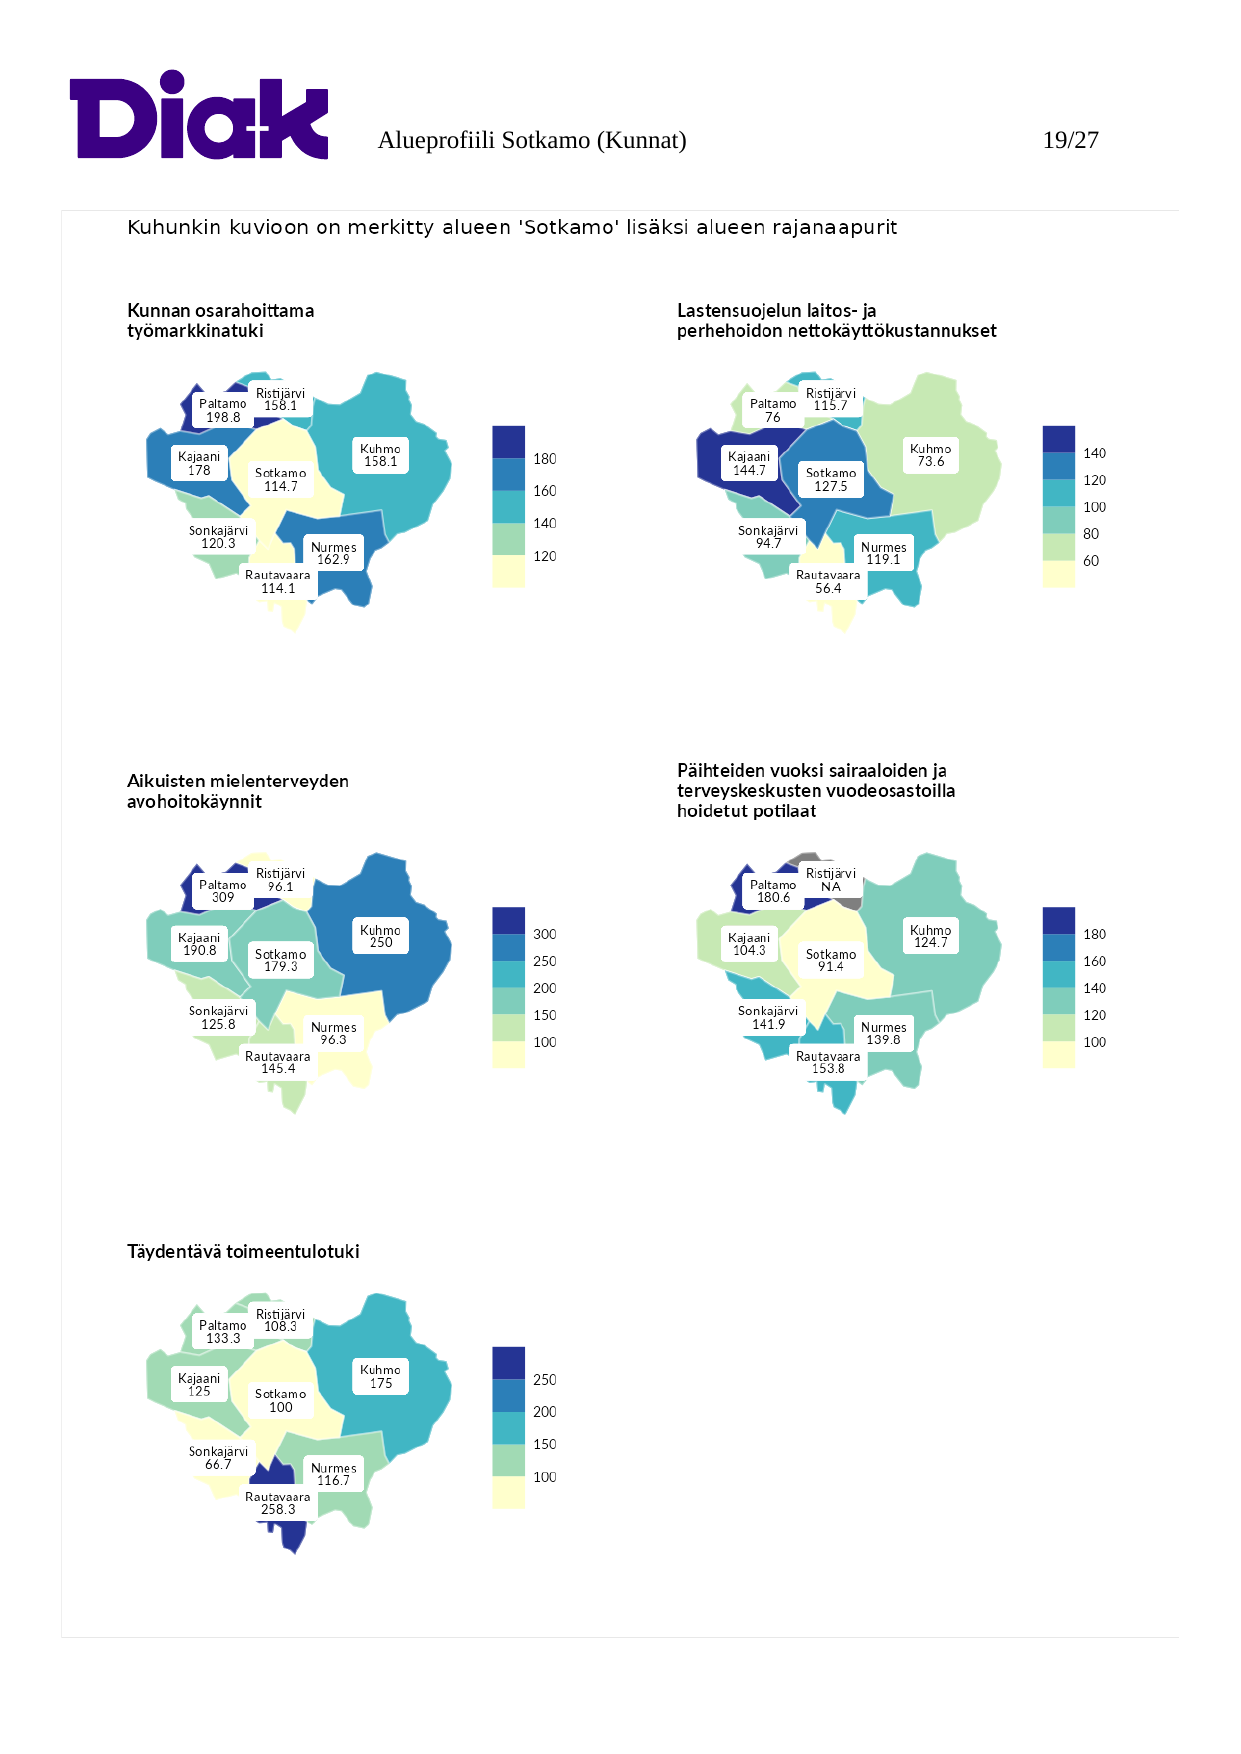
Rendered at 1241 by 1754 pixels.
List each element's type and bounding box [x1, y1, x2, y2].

picture [61, 196, 1179, 1651]
